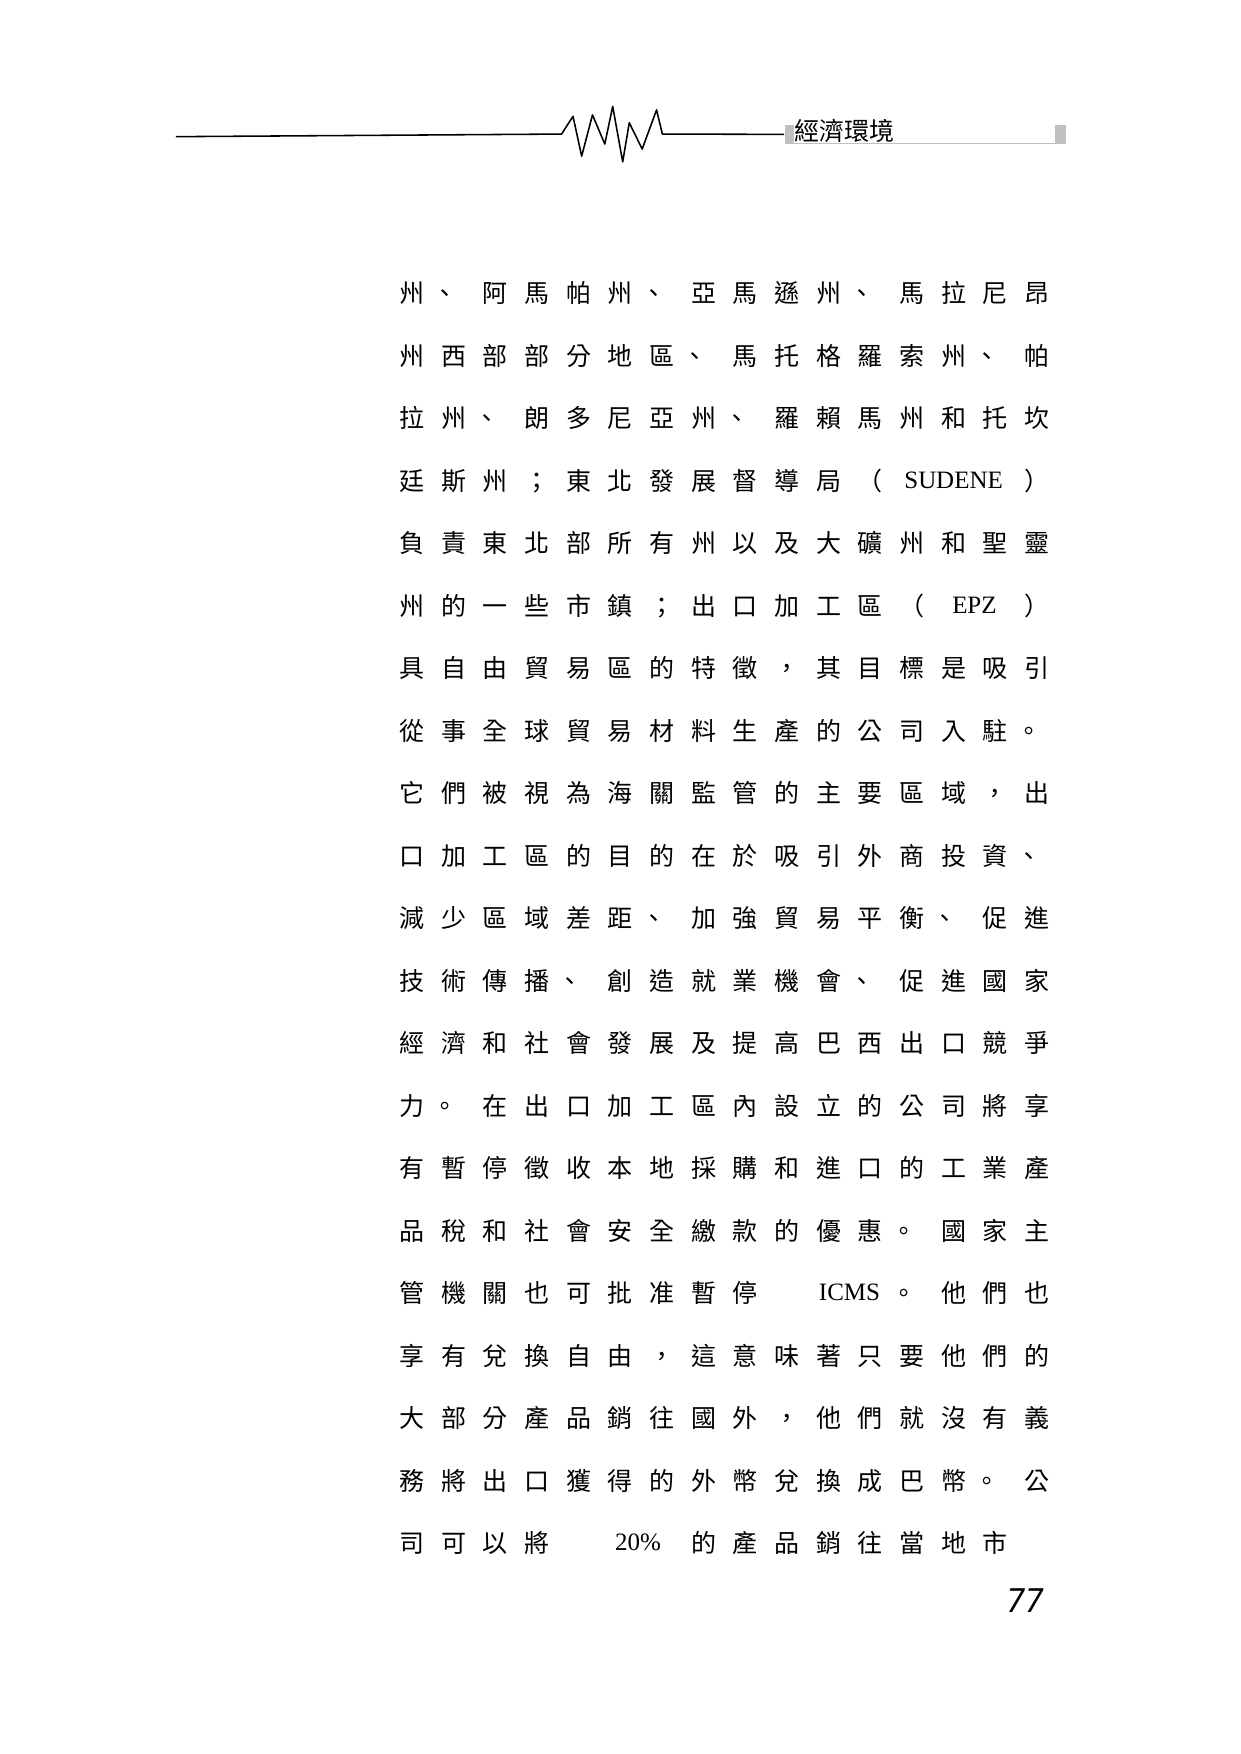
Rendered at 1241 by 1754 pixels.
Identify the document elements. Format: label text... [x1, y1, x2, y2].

text 州、阿馬帕州、亞馬遜州、馬拉尼昂州西部部分地區、馬托格羅索州、帕拉州、朗多尼亞州、羅賴馬州和托坎廷斯州；東北發展督導局（SUDENE）負責東北部所有州以及大礦州和聖靈州的一些市鎮；出口加工區（EPZ）具自由貿易區的特徵，其目標是吸引從事全球貿易材料生產的公司入駐。它們被視為海關監管的主要區域，出口加工區的目的在於吸引外商投資、減少區域差距、加強貿易平衡、促進技術傳播、創造就業機會、促進國家經濟和社會發展及提高巴西出口競爭力。在出口加工區內設立的公司將享有暫停徵收本地採購和進口的工業產品稅和社會安全繳款的優惠。國家主管機關也可批准暫停 ICMS。他們也享有兌換自由，這意味著只要他們的大部分產品銷往國外，他們就沒有義務將出口獲得的外幣兌換成巴幣。公司可以將 20% 的產品銷往當地市 [293, 250, 1058, 1563]
